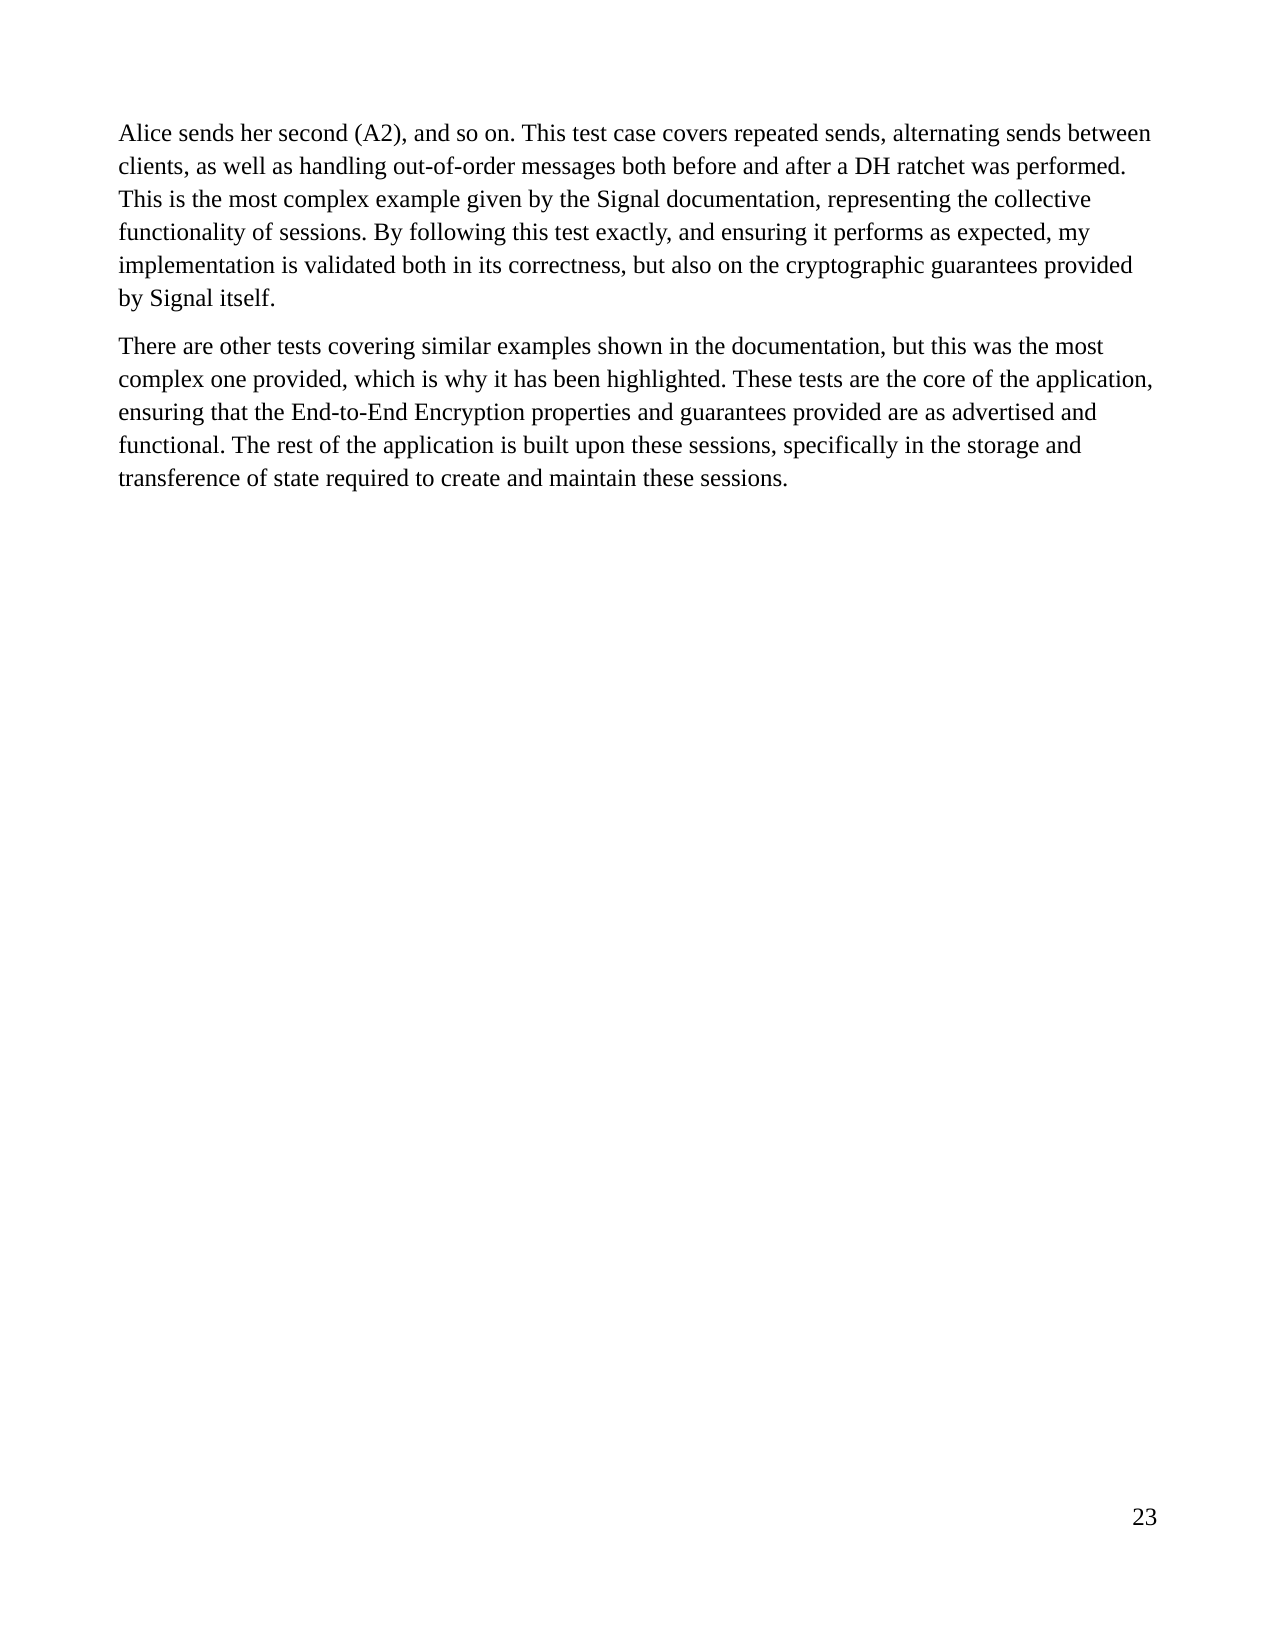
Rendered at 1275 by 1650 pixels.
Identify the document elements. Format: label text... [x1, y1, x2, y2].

text Alice sends her second (A2), and so on. This test case covers repeated sends, alternating sends between clients, as well as handling out-of-order messages both before and after a DH ratchet was performed. This is the most complex example given by the Signal documentation, representing the collective functionality of sessions. By following this test exactly, and ensuring it performs as expected, my implementation is validated both in its correctness, but also on the cryptographic guarantees provided by Signal itself. [118, 118, 1157, 312]
text There are other tests covering similar examples shown in the documentation, but this was the most complex one provided, which is why it has been highlighted. These tests are the core of the application, ensuring that the End-to-End Encryption properties and guarantees provided are as advertised and functional. The rest of the application is built upon these sessions, specifically in the storage and transference of state required to create and maintain these sessions. [118, 331, 1157, 492]
